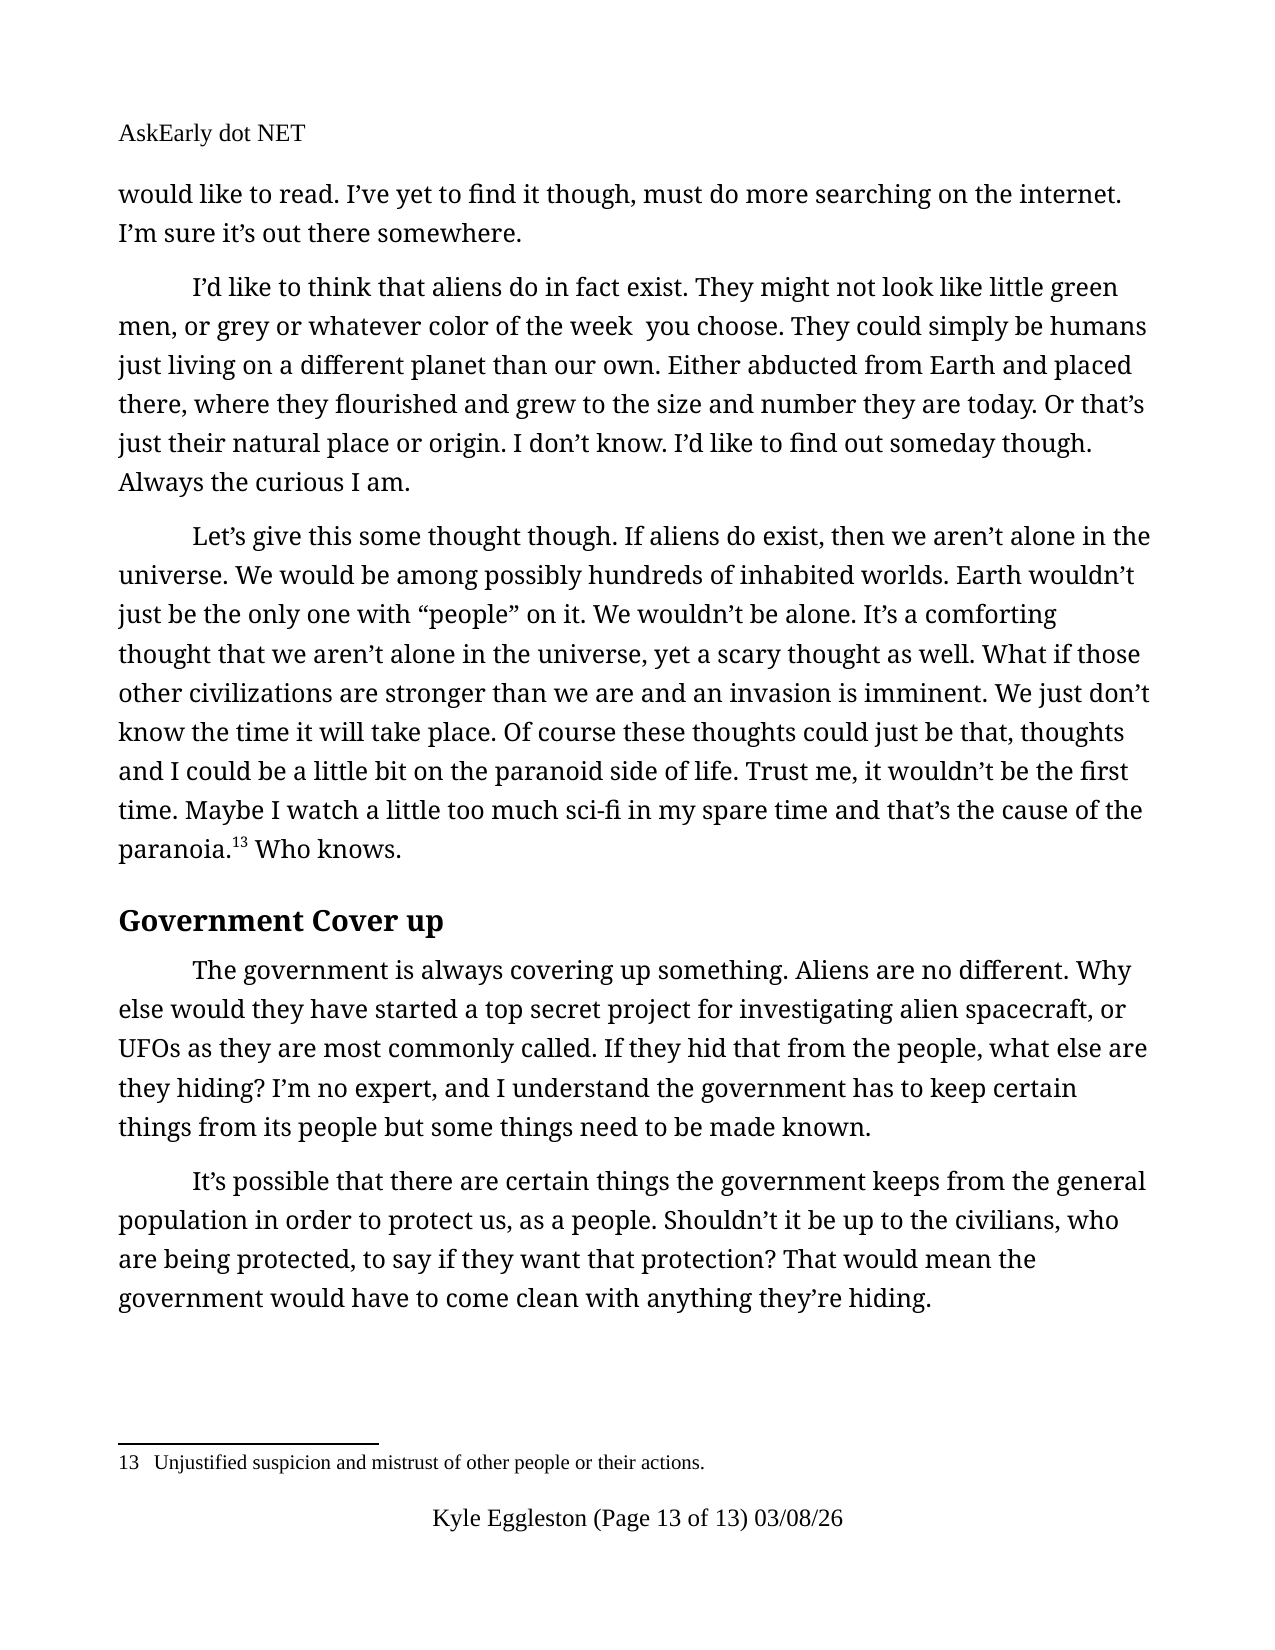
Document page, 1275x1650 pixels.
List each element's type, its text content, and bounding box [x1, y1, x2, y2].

text Unjustified suspicion and mistrust of other people or their actions. [118, 1449, 1157, 1474]
text It’s possible that there are certain things the government keeps from the general population in order to protect us, as a people. Shouldn’t it be up to the civilians, who are being protected, to say if they want that protection? That would mean the government would have to come clean with anything they’re hiding. [118, 1163, 1157, 1315]
text Let’s give this some thought though. If aliens do exist, then we aren’t alone in the universe. We would be among possibly hundreds of inhabited worlds. Earth wouldn’t just be the only one with “people” on it. We wouldn’t be alone. It’s a comforting thought that we aren’t alone in the universe, yet a scary thought as well. What if those other civilizations are stronger than we are and an invasion is imminent. We just don’t know the time it will take place. Of course these thoughts could just be that, thoughts and I could be a little bit on the paranoid side of life. Trust me, it wouldn’t be the first time. Maybe I watch a little too much sci-fi in my spare time and that’s the cause of the paranoia. Who knows. [118, 519, 1157, 866]
text I’d like to think that aliens do in fact exist. They might not look like little green men, or grey or whatever color of the week you choose. They could simply be humans just living on a different planet than our own. Either abducted from Earth and placed there, where they flourished and grew to the size and number they are today. Or that’s just their natural place or origin. I don’t know. I’d like to find out someday though. Always the curious I am. [118, 269, 1157, 499]
text would like to read. I’ve yet to find it though, must do more searching on the internet. I’m sure it’s out there somewhere. [118, 176, 1157, 249]
subtitle Government Cover up [118, 901, 1157, 940]
text The government is always covering up something. Aliens are no different. Why else would they have started a top secret project for investigating alien spacecraft, or UFOs as they are most commonly called. If they hid that from the people, what else are they hiding? I’m no expert, and I understand the government has to keep certain things from its people but some things need to be made known. [118, 953, 1157, 1143]
